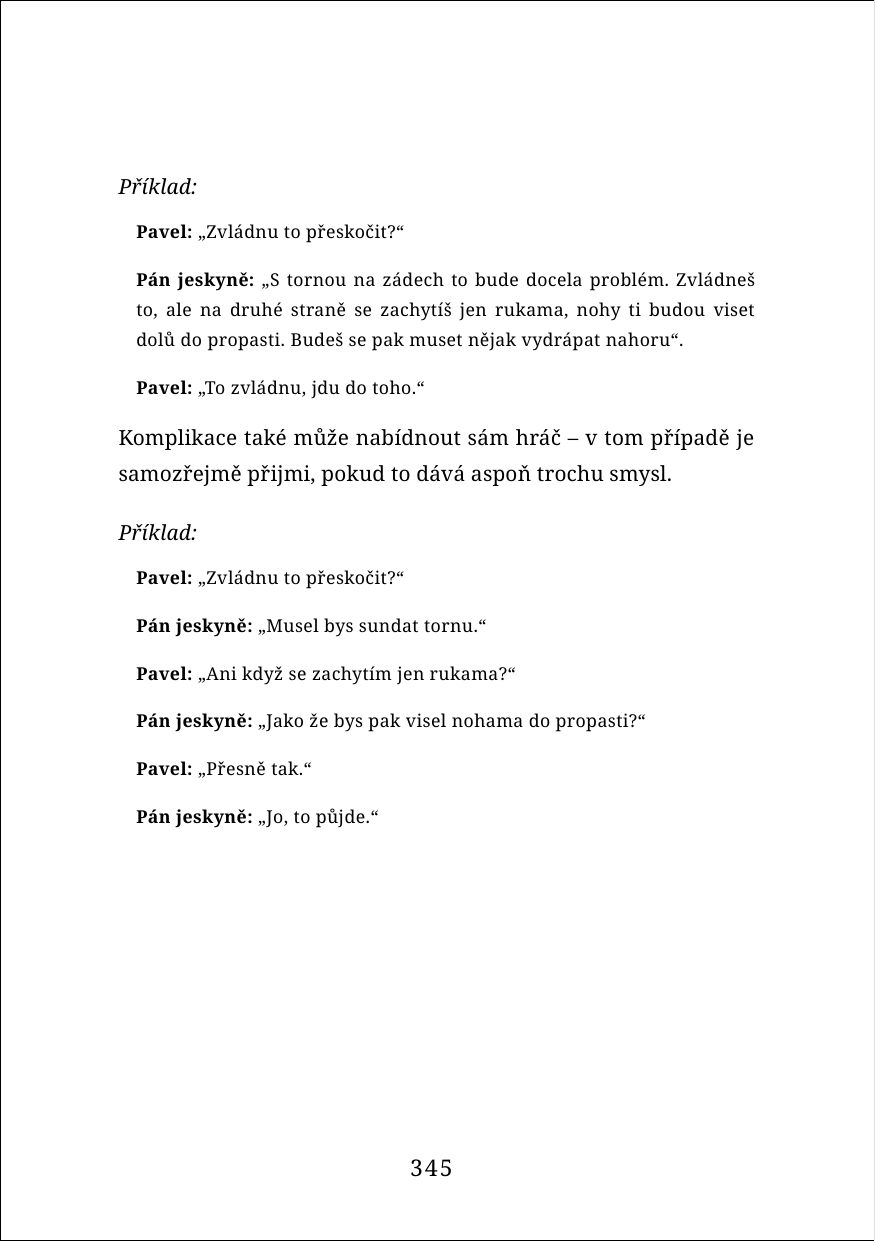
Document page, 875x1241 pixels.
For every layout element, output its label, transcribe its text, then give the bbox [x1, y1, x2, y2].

text Pavel: „Zvládnu to přeskočit?“ [136, 565, 756, 589]
text Příklad: [118, 172, 756, 200]
text Pán jeskyně: „S tornou na zádech to bude docela problém. Zvládneš to, ale na druhé straně se zachytíš jen rukama, nohy ti budou viset dolů do propasti. Budeš se pak muset nějak vydrápat nahoru“. [136, 267, 756, 352]
text Pán jeskyně: „Jo, to půjde.“ [136, 805, 756, 829]
text Komplikace také může nabídnout sám hráč – v tom případě je samozřejmě přijmi, pokud to dává aspoň trochu smysl. [118, 423, 756, 487]
text Pán jeskyně: „Jako že bys pak visel nohama do propasti?“ [136, 709, 756, 733]
text Pán jeskyně: „Musel bys sundat tornu.“ [136, 613, 756, 637]
text Pavel: „Zvládnu to přeskočit?“ [136, 219, 756, 243]
text Příklad: [118, 518, 756, 546]
text Pavel: „Přesně tak.“ [136, 757, 756, 781]
text Pavel: „To zvládnu, jdu do toho.“ [136, 375, 756, 399]
text Pavel: „Ani když se zachytím jen rukama?“ [136, 661, 756, 685]
